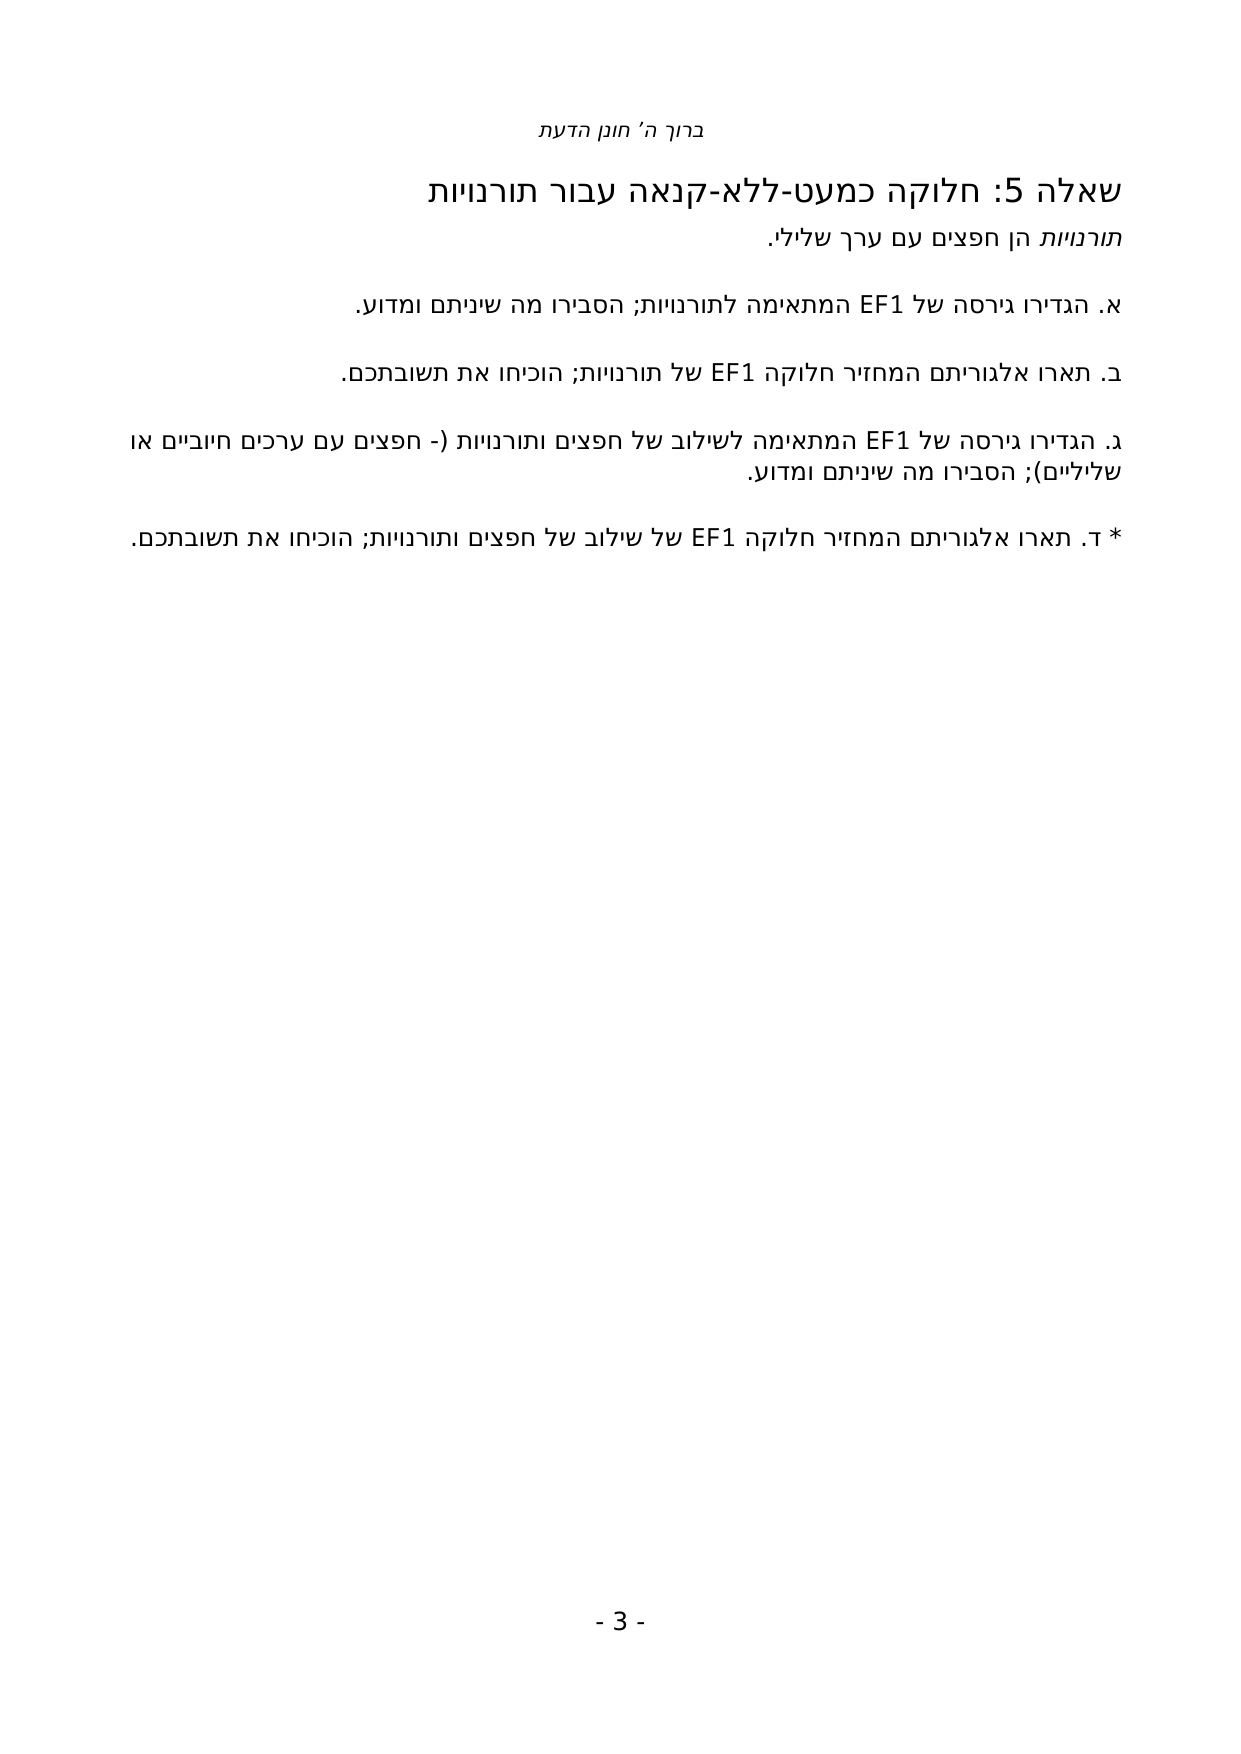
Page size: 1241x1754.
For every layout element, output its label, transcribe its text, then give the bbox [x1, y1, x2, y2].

text ג. הגדירו גירסה של EF1 המתאימה לשילוב של חפצים ותורנויות (- חפצים עם ערכים חיוביים או שליליים); הסבירו מה שיניתם ומדוע. [118, 423, 1122, 486]
text * ד. תארו אלגוריתם המחזיר חלוקה EF1 של שילוב של חפצים ותורנויות; הוכיחו את תשובתכם. [118, 520, 1122, 554]
text ב. תארו אלגוריתם המחזיר חלוקה EF1 של תורנויות; הוכיחו את תשובתכם. [118, 354, 1122, 389]
text תורנויות הן חפצים עם ערך שלילי. [118, 223, 1122, 252]
subtitle שאלה 5: חלוקה כמעט-ללא-קנאה עבור תורנויות [118, 172, 1122, 211]
text א. הגדירו גירסה של EF1 המתאימה לתורנויות; הסבירו מה שיניתם ומדוע. [118, 286, 1122, 321]
